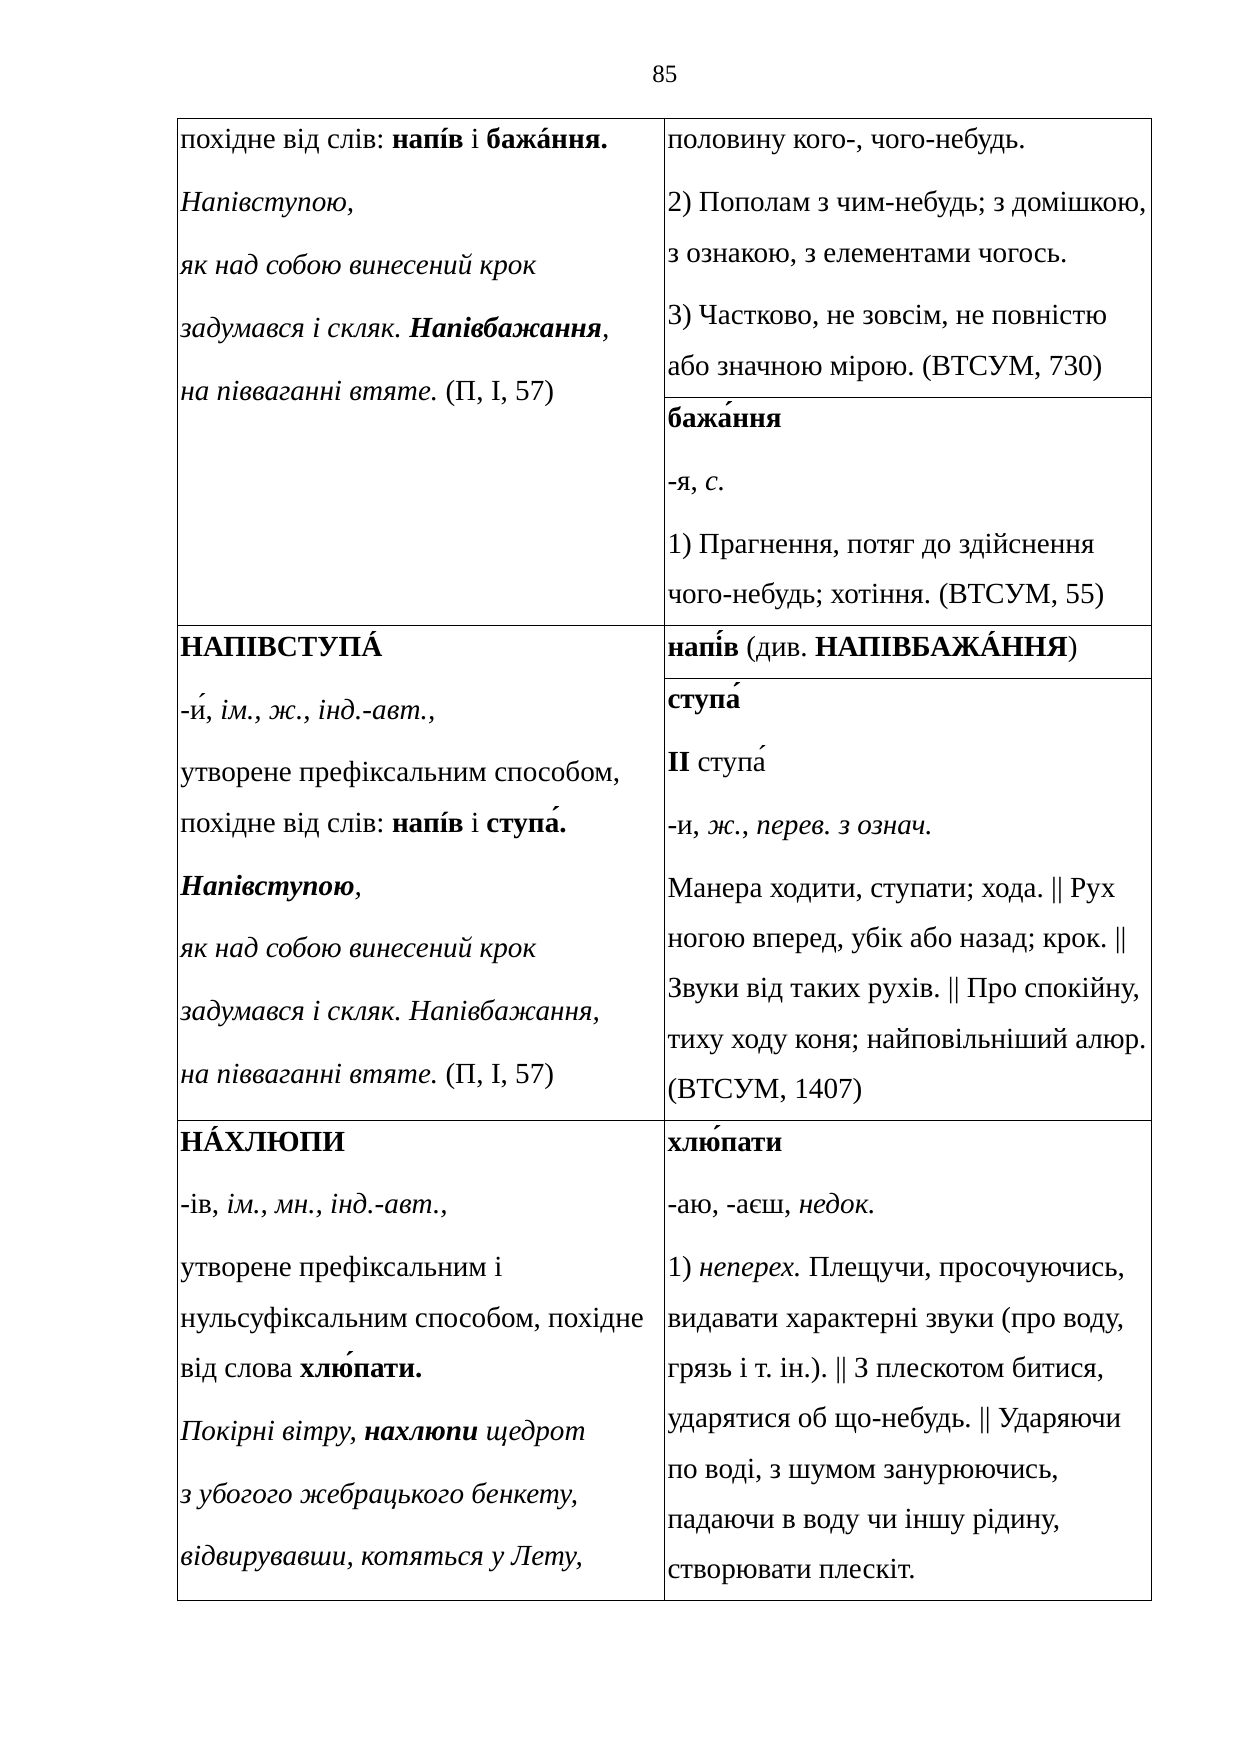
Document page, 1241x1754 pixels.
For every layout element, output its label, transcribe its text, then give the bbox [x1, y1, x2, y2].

table_cell похідне від слів: напíв і бажáння. Напівступою, як над собою винесений крок задумався і скляк. Напівбажання, на півваганні втяте. (П, І, 57) [178, 119, 664, 625]
table_cell НÁХЛЮПИ -ів, ім., мн., інд.-авт., утворене префіксальним і нульсуфіксальним способом, похідне від слова хлю́пати. Покірні вітру, нахлюпи щедрот з убогого жебрацького бенкету, відвирувавши, котяться у Лету, [178, 1121, 664, 1600]
table_cell половину кого-, чого-небудь. 2) Пополам з чим-небудь; з домішкою, з ознакою, з елементами чогось. 3) Частково, не зовсім, не повністю або значною мірою. (ВТСУМ, 730) [665, 119, 1151, 397]
table_cell НАПІВСТУПÁ -и́, ім., ж., інд.-авт., утворене префіксальним способом, похідне від слів: напíв і ступа́. Напівступою, як над собою винесений крок задумався і скляк. Напівбажання, на півваганні втяте. (П, І, 57) [178, 626, 664, 1120]
table_cell хлю́пати -аю, -аєш, недок. 1) неперех. Плещучи, просочуючись, видавати характерні звуки (про воду, грязь і т. ін.). || З плескотом битися, ударятися об що-небудь. || Ударяючи по воді, з шумом занурюючись, падаючи в воду чи іншу рідину, створювати плескіт. [665, 1121, 1151, 1600]
table_cell напі́в (див. НАПІВБАЖÁННЯ) [665, 626, 1151, 678]
table_cell бажа́ння -я, с. 1) Прагнення, потяг до здійснення чого-небудь; хотіння. (ВТСУМ, 55) [665, 398, 1151, 625]
table_cell ступа́ II ступа́ -и, ж., перев. з означ. Манера ходити, ступати; хода. || Рух ногою вперед, убік або назад; крок. || Звуки від таких рухів. || Про спокійну, тиху ходу коня; найповільніший алюр. (ВТСУМ, 1407) [665, 679, 1151, 1120]
